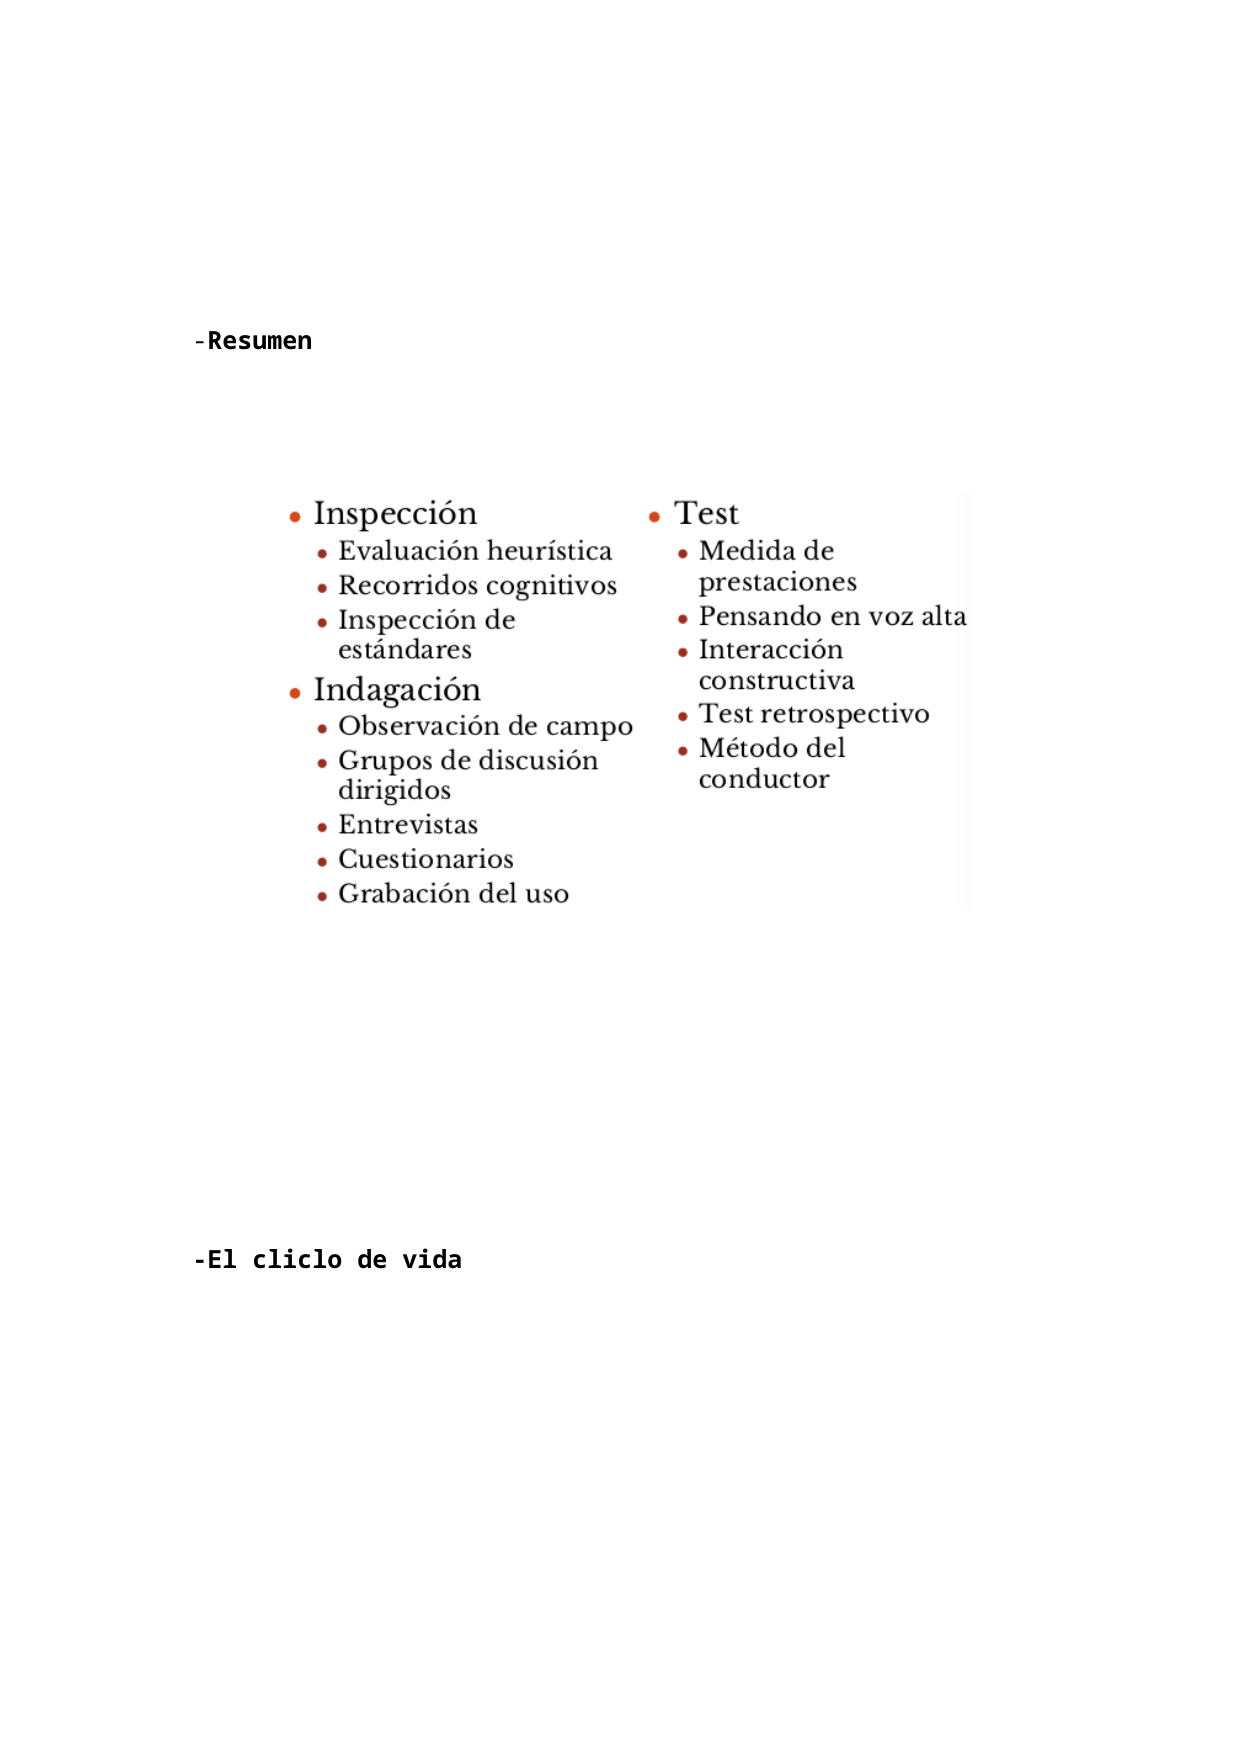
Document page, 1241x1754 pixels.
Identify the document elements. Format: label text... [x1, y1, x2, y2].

text -El cliclo de vida [118, 1242, 1122, 1276]
text -Resumen [118, 322, 1122, 357]
picture [268, 492, 972, 910]
